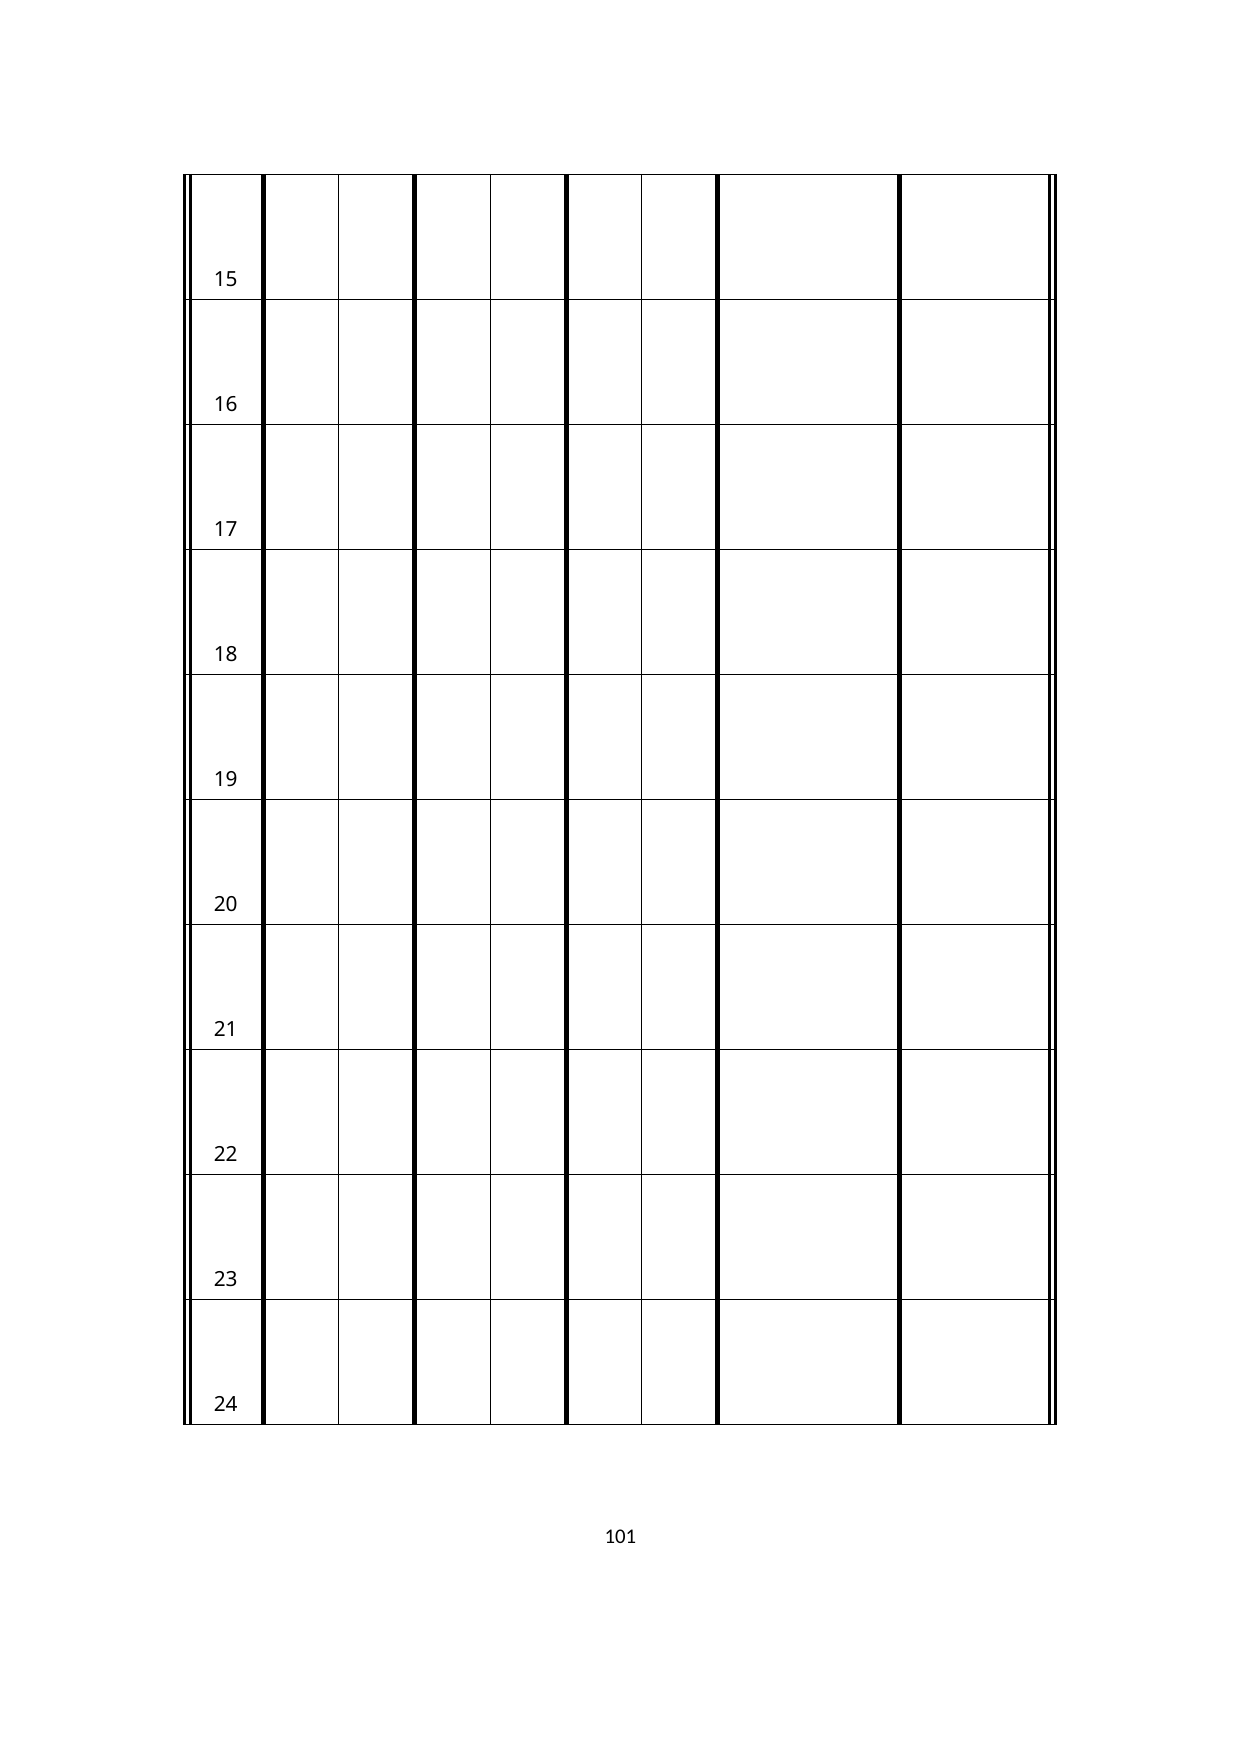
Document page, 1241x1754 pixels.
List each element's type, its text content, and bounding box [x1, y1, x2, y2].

table_cell [417, 1050, 490, 1174]
table_cell [491, 300, 564, 424]
table_cell [642, 1175, 715, 1299]
table_cell [339, 925, 412, 1049]
table_cell [417, 800, 490, 924]
table_cell [642, 300, 715, 424]
table_cell [902, 175, 1048, 299]
table_cell [642, 550, 715, 674]
table_cell [642, 925, 715, 1049]
table_cell [266, 1175, 338, 1299]
table_cell [339, 300, 412, 424]
table_cell [720, 925, 897, 1049]
table_cell [266, 550, 338, 674]
table_cell [491, 1050, 564, 1174]
table_cell [902, 550, 1048, 674]
table_cell [266, 675, 338, 799]
table_cell 23 [192, 1175, 261, 1299]
table_cell [569, 675, 641, 799]
table_cell 20 [192, 800, 261, 924]
table_cell [720, 550, 897, 674]
table_cell [417, 1175, 490, 1299]
table_cell [902, 675, 1048, 799]
table_cell [569, 1175, 641, 1299]
table_cell [720, 425, 897, 549]
table_cell 21 [192, 925, 261, 1049]
table_cell 24 [192, 1300, 261, 1424]
table_cell [569, 1300, 641, 1424]
table_cell [266, 1050, 338, 1174]
table_cell [902, 1175, 1048, 1299]
table_cell [339, 1300, 412, 1424]
table_cell [266, 925, 338, 1049]
table_cell [339, 175, 412, 299]
table_cell [720, 1300, 897, 1424]
table_cell [266, 800, 338, 924]
table_cell [642, 425, 715, 549]
table_cell [642, 1300, 715, 1424]
table_cell [417, 1300, 490, 1424]
table_cell [339, 675, 412, 799]
table_cell 22 [192, 1050, 261, 1174]
table_cell 16 [192, 300, 261, 424]
table_cell [569, 925, 641, 1049]
table_cell [339, 800, 412, 924]
table_cell [720, 800, 897, 924]
table_cell [720, 175, 897, 299]
table_cell [720, 1175, 897, 1299]
table_cell [339, 1050, 412, 1174]
table_cell [902, 1300, 1048, 1424]
table_cell [266, 425, 338, 549]
table_cell [569, 175, 641, 299]
table_cell [417, 425, 490, 549]
table_cell [266, 300, 338, 424]
table_cell [491, 175, 564, 299]
table_cell [417, 175, 490, 299]
table_cell [491, 1300, 564, 1424]
table_cell [720, 1050, 897, 1174]
table_cell [642, 1050, 715, 1174]
table_cell [417, 675, 490, 799]
table_cell [569, 550, 641, 674]
table_cell [491, 1175, 564, 1299]
table_cell [902, 300, 1048, 424]
table_cell [902, 800, 1048, 924]
table_cell [569, 1050, 641, 1174]
table_cell [902, 1050, 1048, 1174]
table_cell [720, 300, 897, 424]
table_cell [339, 425, 412, 549]
table_cell [569, 800, 641, 924]
table_cell [417, 300, 490, 424]
table_cell [902, 925, 1048, 1049]
table_cell [569, 425, 641, 549]
table_cell [569, 300, 641, 424]
table_cell 18 [192, 550, 261, 674]
table_cell 19 [192, 675, 261, 799]
table_cell 17 [192, 425, 261, 549]
table_cell [642, 175, 715, 299]
table_cell [491, 800, 564, 924]
table_cell [491, 425, 564, 549]
table_cell [266, 175, 338, 299]
table_cell [491, 925, 564, 1049]
table_cell [642, 675, 715, 799]
table_cell [417, 550, 490, 674]
table_cell [491, 550, 564, 674]
table_cell [642, 800, 715, 924]
table_cell [339, 1175, 412, 1299]
table_cell 15 [192, 175, 261, 299]
table_cell [902, 425, 1048, 549]
table_cell [339, 550, 412, 674]
table_cell [720, 675, 897, 799]
table_cell [266, 1300, 338, 1424]
table_cell [491, 675, 564, 799]
table_cell [417, 925, 490, 1049]
